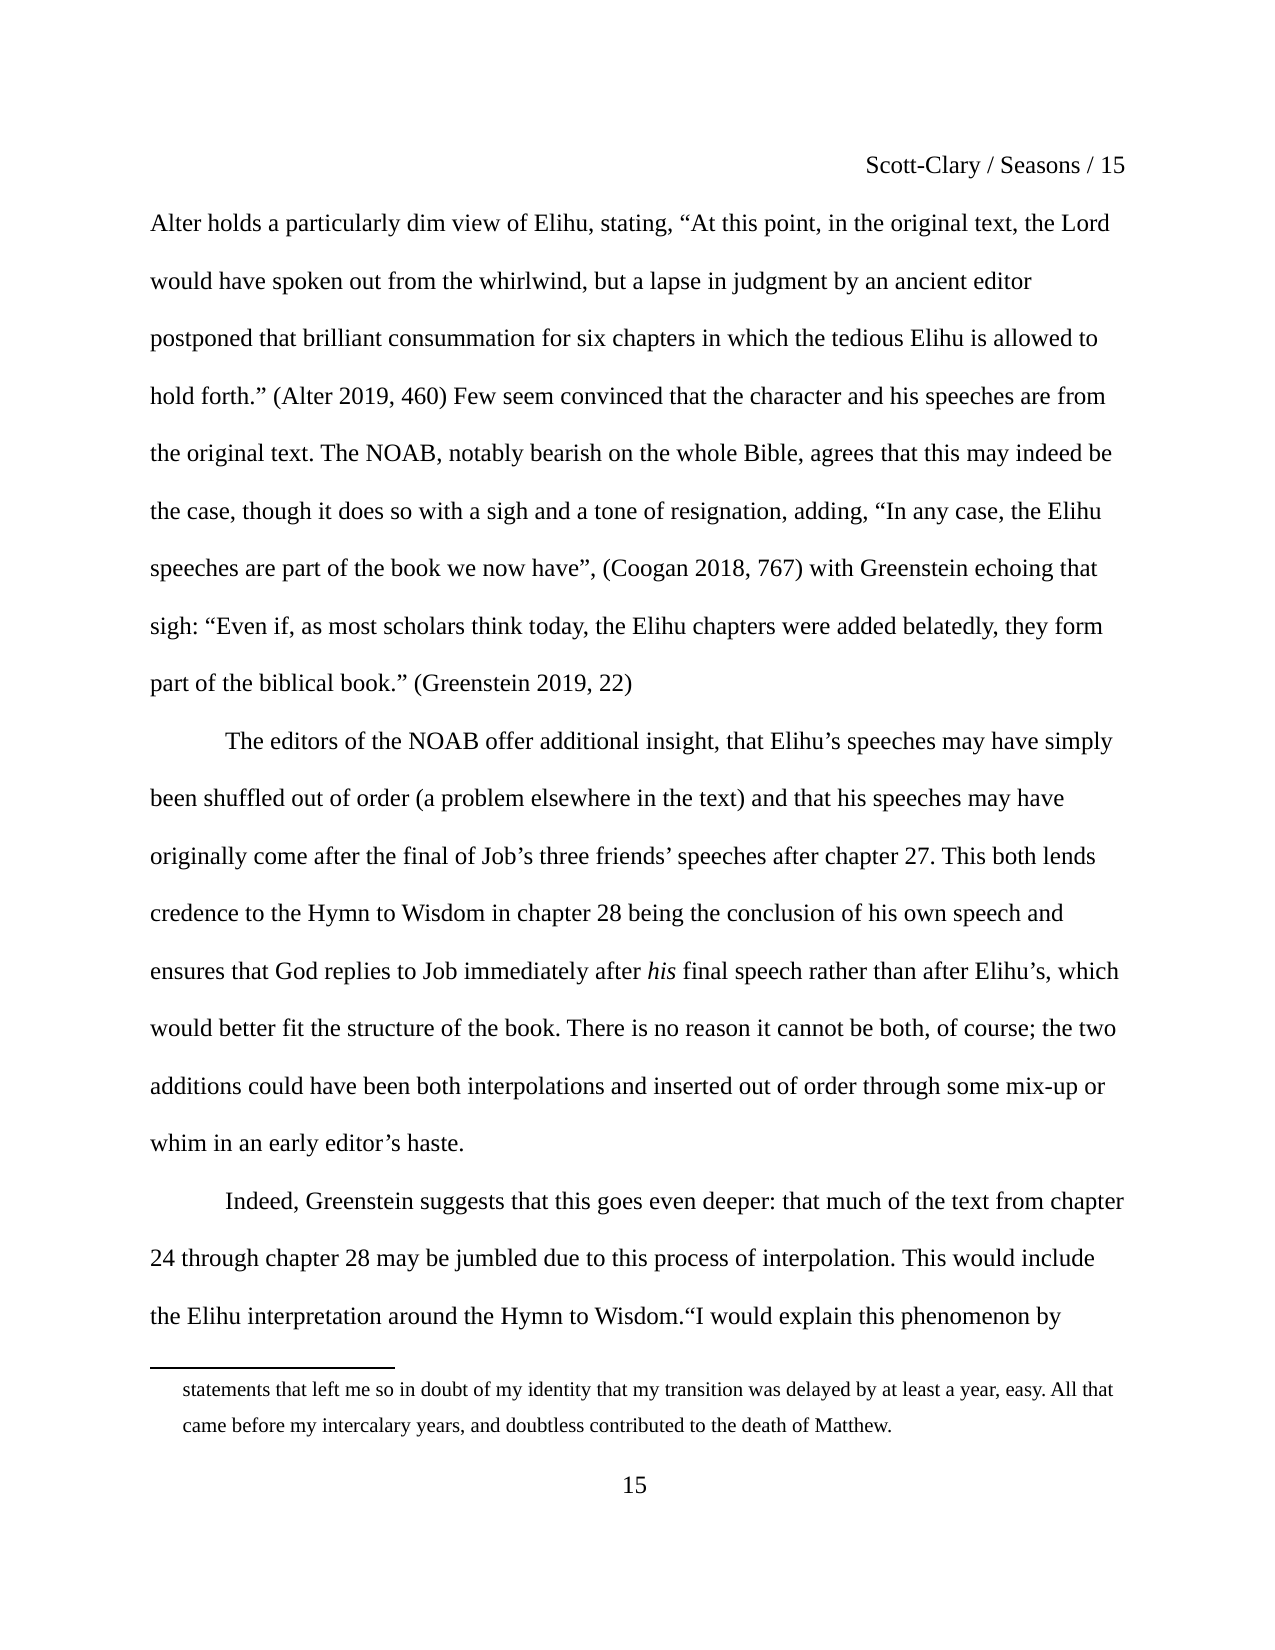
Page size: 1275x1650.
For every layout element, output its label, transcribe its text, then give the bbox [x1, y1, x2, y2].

text Indeed, Greenstein suggests that this goes even deeper: that much of the text from chapter 24 through chapter 28 may be jumbled due to this process of interpolation. This would include the Elihu interpretation around the Hymn to Wisdom.“I would explain this phenomenon by [150, 1186, 1125, 1329]
text The editors of the NOAB offer additional insight, that Elihu’s speeches may have simply been shuffled out of order (a problem elsewhere in the text) and that his speeches may have originally come after the final of Job’s three friends’ speeches after chapter 27. This both lends credence to the Hymn to Wisdom in chapter 28 being the conclusion of his own speech and ensures that God replies to Job immediately after his final speech rather than after Elihu’s, which would better fit the structure of the book. There is no reason it cannot be both, of course; the two additions could have been both interpolations and inserted out of order through some mix-up or whim in an early editor’s haste. [150, 726, 1125, 1157]
text Alter holds a particularly dim view of Elihu, stating, “At this point, in the original text, the Lord would have spoken out from the whirlwind, but a lapse in judgment by an ancient editor postponed that brilliant consummation for six chapters in which the tedious Elihu is allowed to hold forth.” (Alter 2019, 460) Few seem convinced that the character and his speeches are from the original text. The NOAB, notably bearish on the whole Bible, agrees that this may indeed be the case, though it does so with a sigh and a tone of resignation, adding, “In any case, the Elihu speeches are part of the book we now have”, (Coogan 2018, 767) with Greenstein echoing that sigh: “Even if, as most scholars think today, the Elihu chapters were added belatedly, they form part of the biblical book.” (Greenstein 2019, 22) [150, 208, 1125, 697]
text statements that left me so in doubt of my identity that my transition was delayed by at least a year, easy. All that came before my intercalary years, and doubtless contributed to the death of Matthew. [150, 1374, 1125, 1440]
